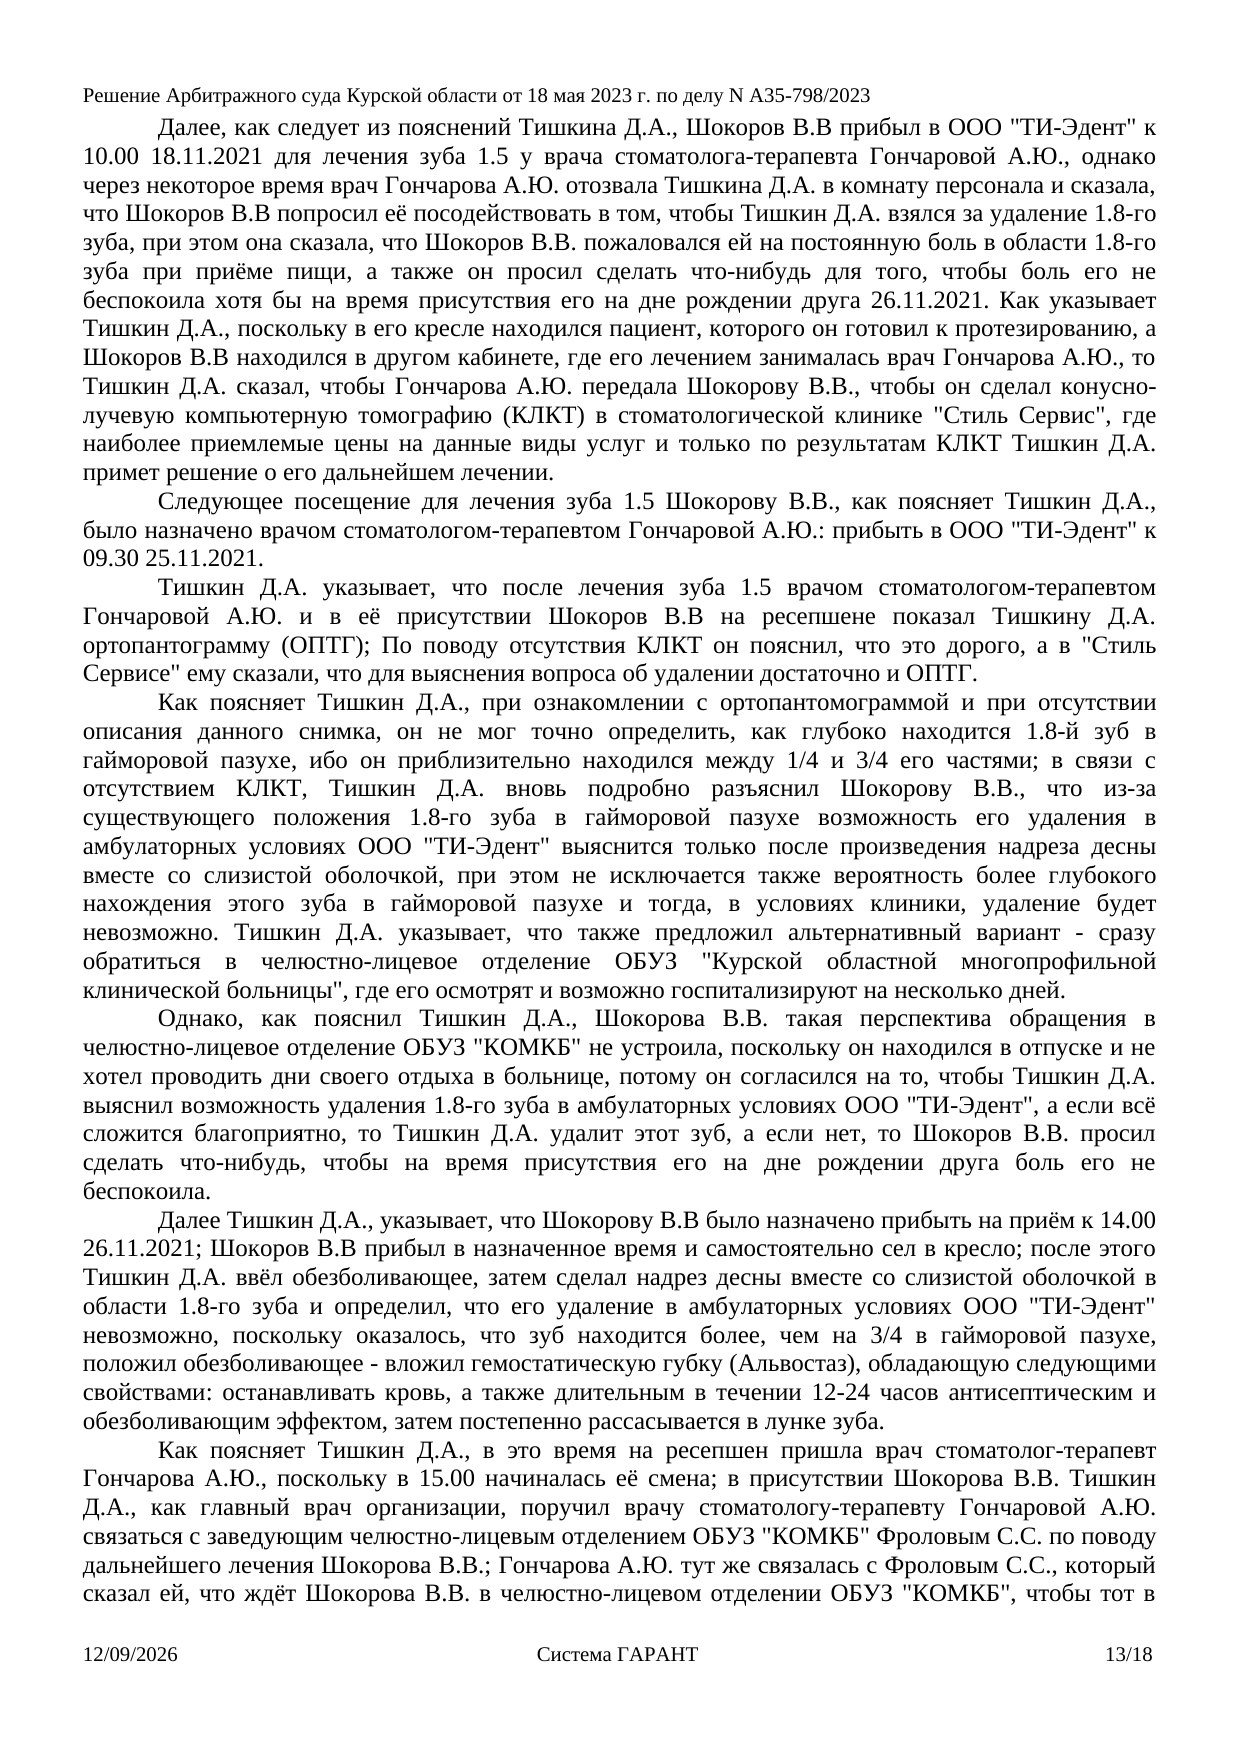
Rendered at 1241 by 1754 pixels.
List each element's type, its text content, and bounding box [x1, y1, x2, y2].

text Следующее посещение для лечения зуба 1.5 Шокорову В.В., как поясняет Тишкин Д.А., было назначено врачом стоматологом-терапевтом Гончаровой А.Ю.: прибыть в ООО "ТИ-Эдент" к 09.30 25.11.2021. [83, 486, 1157, 572]
text Далее Тишкин Д.А., указывает, что Шокорову В.В было назначено прибыть на приём к 14.00 26.11.2021; Шокоров В.В прибыл в назначенное время и самостоятельно сел в кресло; после этого Тишкин Д.А. ввёл обезболивающее, затем сделал надрез десны вместе со слизистой оболочкой в области 1.8-го зуба и определил, что его удаление в амбулаторных условиях ООО "ТИ-Эдент" невозможно, поскольку оказалось, что зуб находится более, чем на 3/4 в гайморовой пазухе, положил обезболивающее - вложил гемостатическую губку (Альвостаз), обладающую следующими свойствами: останавливать кровь, а также длительным в течении 12-24 часов антисептическим и обезболивающим эффектом, затем постепенно рассасывается в лунке зуба. [83, 1205, 1157, 1435]
text Тишкин Д.А. указывает, что после лечения зуба 1.5 врачом стоматологом-терапевтом Гончаровой А.Ю. и в её присутствии Шокоров В.В на ресепшене показал Тишкину Д.А. ортопантограмму (ОПТГ); По поводу отсутствия КЛКТ он пояснил, что это дорого, а в "Стиль Сервисе" ему сказали, что для выяснения вопроса об удалении достаточно и ОПТГ. [83, 572, 1157, 687]
text Как поясняет Тишкин Д.А., при ознакомлении с ортопантомограммой и при отсутствии описания данного снимка, он не мог точно определить, как глубоко находится 1.8-й зуб в гайморовой пазухе, ибо он приблизительно находился между 1/4 и 3/4 его частями; в связи с отсутствием КЛКТ, Тишкин Д.А. вновь подробно разъяснил Шокорову В.В., что из-за существующего положения 1.8-го зуба в гайморовой пазухе возможность его удаления в амбулаторных условиях ООО "ТИ-Эдент" выяснится только после произведения надреза десны вместе со слизистой оболочкой, при этом не исключается также вероятность более глубокого нахождения этого зуба в гайморовой пазухе и тогда, в условиях клиники, удаление будет невозможно. Тишкин Д.А. указывает, что также предложил альтернативный вариант - сразу обратиться в челюстно-лицевое отделение ОБУЗ "Курской областной многопрофильной клинической больницы", где его осмотрят и возможно госпитализируют на несколько дней. [83, 687, 1157, 1003]
text Как поясняет Тишкин Д.А., в это время на ресепшен пришла врач стоматолог-терапевт Гончарова А.Ю., поскольку в 15.00 начиналась её смена; в присутствии Шокорова В.В. Тишкин Д.А., как главный врач организации, поручил врачу стоматологу-терапевту Гончаровой А.Ю. связаться с заведующим челюстно-лицевым отделением ОБУЗ "КОМКБ" Фроловым С.С. по поводу дальнейшего лечения Шокорова В.В.; Гончарова А.Ю. тут же связалась с Фроловым С.С., который сказал ей, что ждёт Шокорова В.В. в челюстно-лицевом отделении ОБУЗ "КОМКБ", чтобы тот в [83, 1435, 1157, 1607]
text Далее, как следует из пояснений Тишкина Д.А., Шокоров В.В прибыл в ООО "ТИ-Эдент" к 10.00 18.11.2021 для лечения зуба 1.5 у врача стоматолога-терапевта Гончаровой А.Ю., однако через некоторое время врач Гончарова А.Ю. отозвала Тишкина Д.А. в комнату персонала и сказала, что Шокоров В.В попросил её посодействовать в том, чтобы Тишкин Д.А. взялся за удаление 1.8-го зуба, при этом она сказала, что Шокоров В.В. пожаловался ей на постоянную боль в области 1.8-го зуба при приёме пищи, а также он просил сделать что-нибудь для того, чтобы боль его не беспокоила хотя бы на время присутствия его на дне рождении друга 26.11.2021. Как указывает Тишкин Д.А., поскольку в его кресле находился пациент, которого он готовил к протезированию, а Шокоров В.В находился в другом кабинете, где его лечением занималась врач Гончарова А.Ю., то Тишкин Д.А. сказал, чтобы Гончарова А.Ю. передала Шокорову В.В., чтобы он сделал конусно-лучевую компьютерную томографию (КЛКТ) в стоматологической клинике "Стиль Сервис", где наиболее приемлемые цены на данные виды услуг и только по результатам КЛКТ Тишкин Д.А. примет решение о его дальнейшем лечении. [83, 112, 1157, 486]
text Однако, как пояснил Тишкин Д.А., Шокорова В.В. такая перспектива обращения в челюстно-лицевое отделение ОБУЗ "КОМКБ" не устроила, поскольку он находился в отпуске и не хотел проводить дни своего отдыха в больнице, потому он согласился на то, чтобы Тишкин Д.А. выяснил возможность удаления 1.8-го зуба в амбулаторных условиях ООО "ТИ-Эдент", а если всё сложится благоприятно, то Тишкин Д.А. удалит этот зуб, а если нет, то Шокоров В.В. просил сделать что-нибудь, чтобы на время присутствия его на дне рождении друга боль его не беспокоила. [83, 1003, 1157, 1205]
